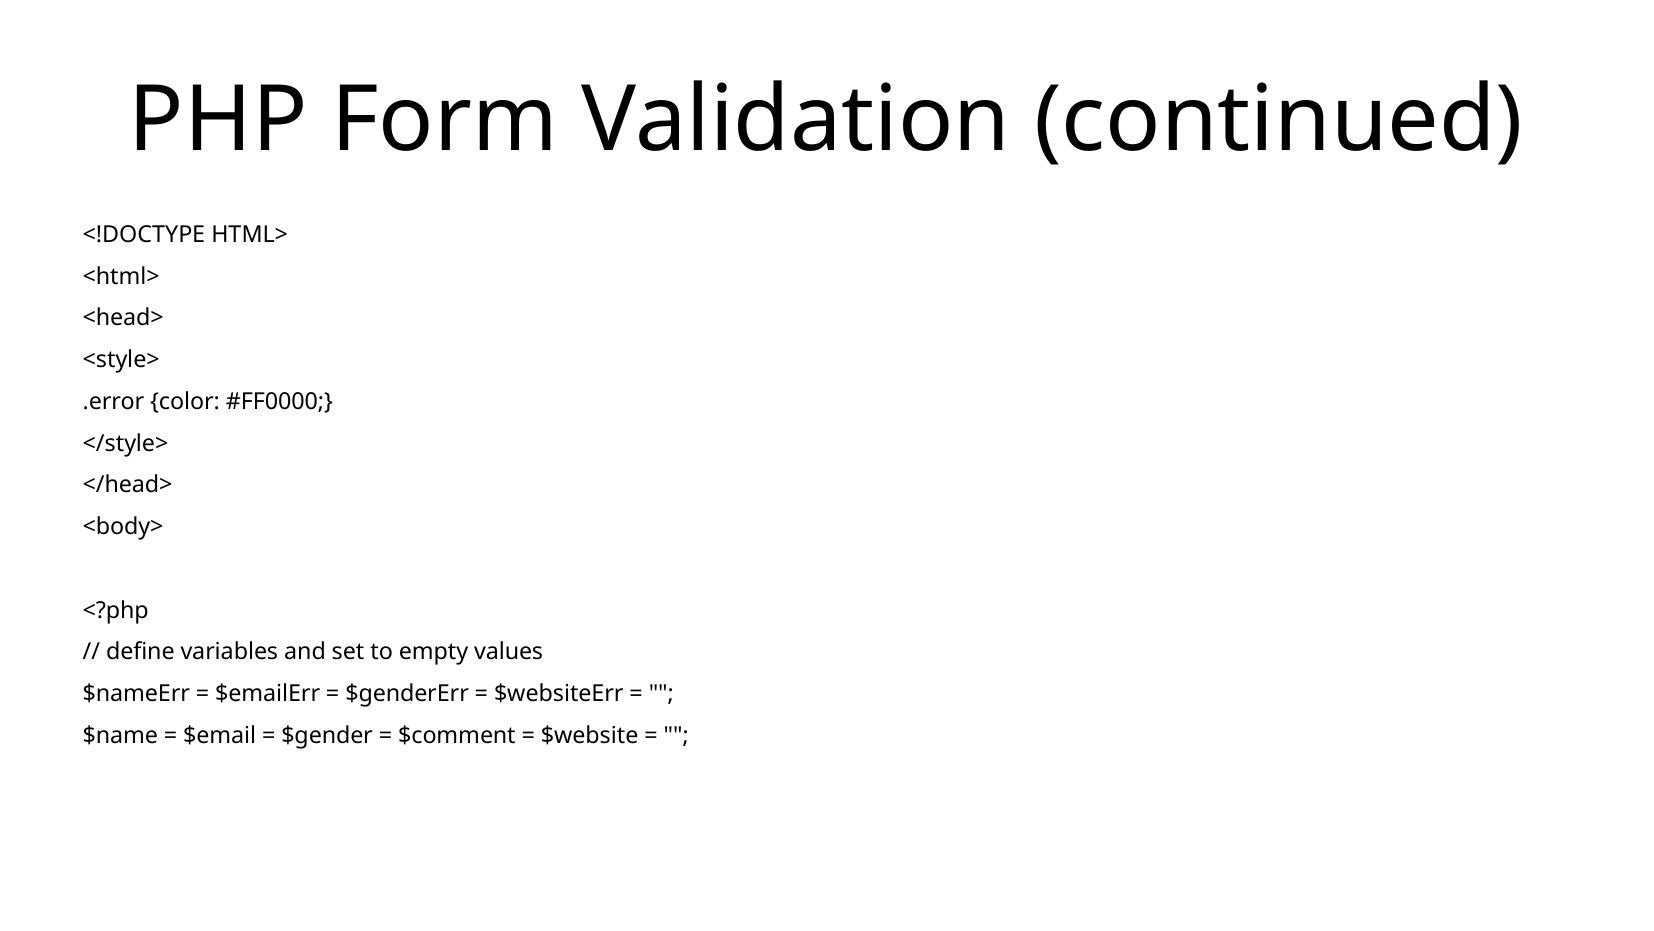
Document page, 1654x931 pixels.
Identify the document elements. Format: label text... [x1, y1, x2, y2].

title PHP Form Validation (continued) [82, 37, 1571, 193]
list <!DOCTYPE HTML> <html> <head> <style> .error {color: #FF0000;} </style> </head> <body> <?php // define variables and set to empty values $nameErr = $emailErr = $genderErr = $websiteErr = ""; $name = $email = $gender = $comment = $website = ""; [82, 217, 1571, 758]
